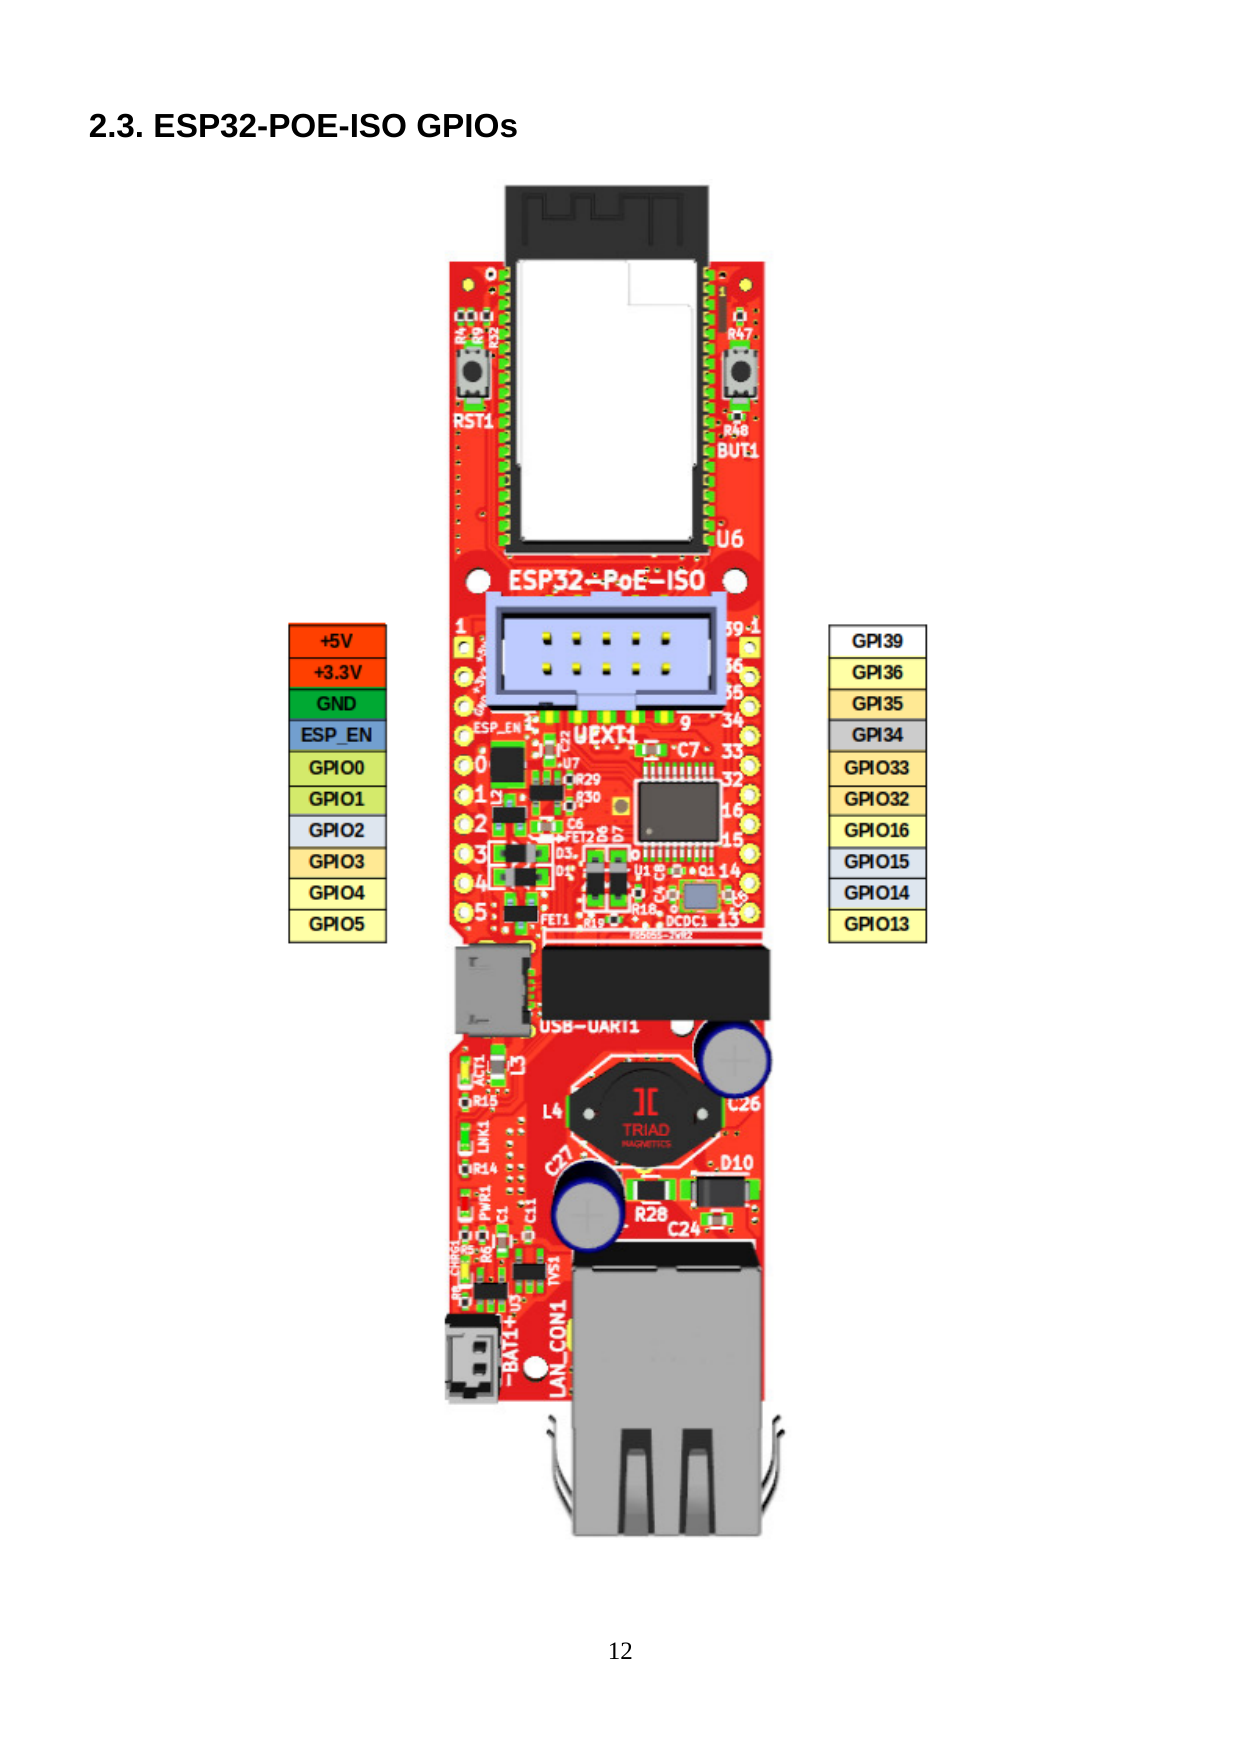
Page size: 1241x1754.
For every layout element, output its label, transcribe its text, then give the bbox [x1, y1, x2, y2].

subtitle 2.3. ESP32-POE-ISO GPIOs [88, 106, 1152, 145]
picture [273, 179, 943, 1541]
